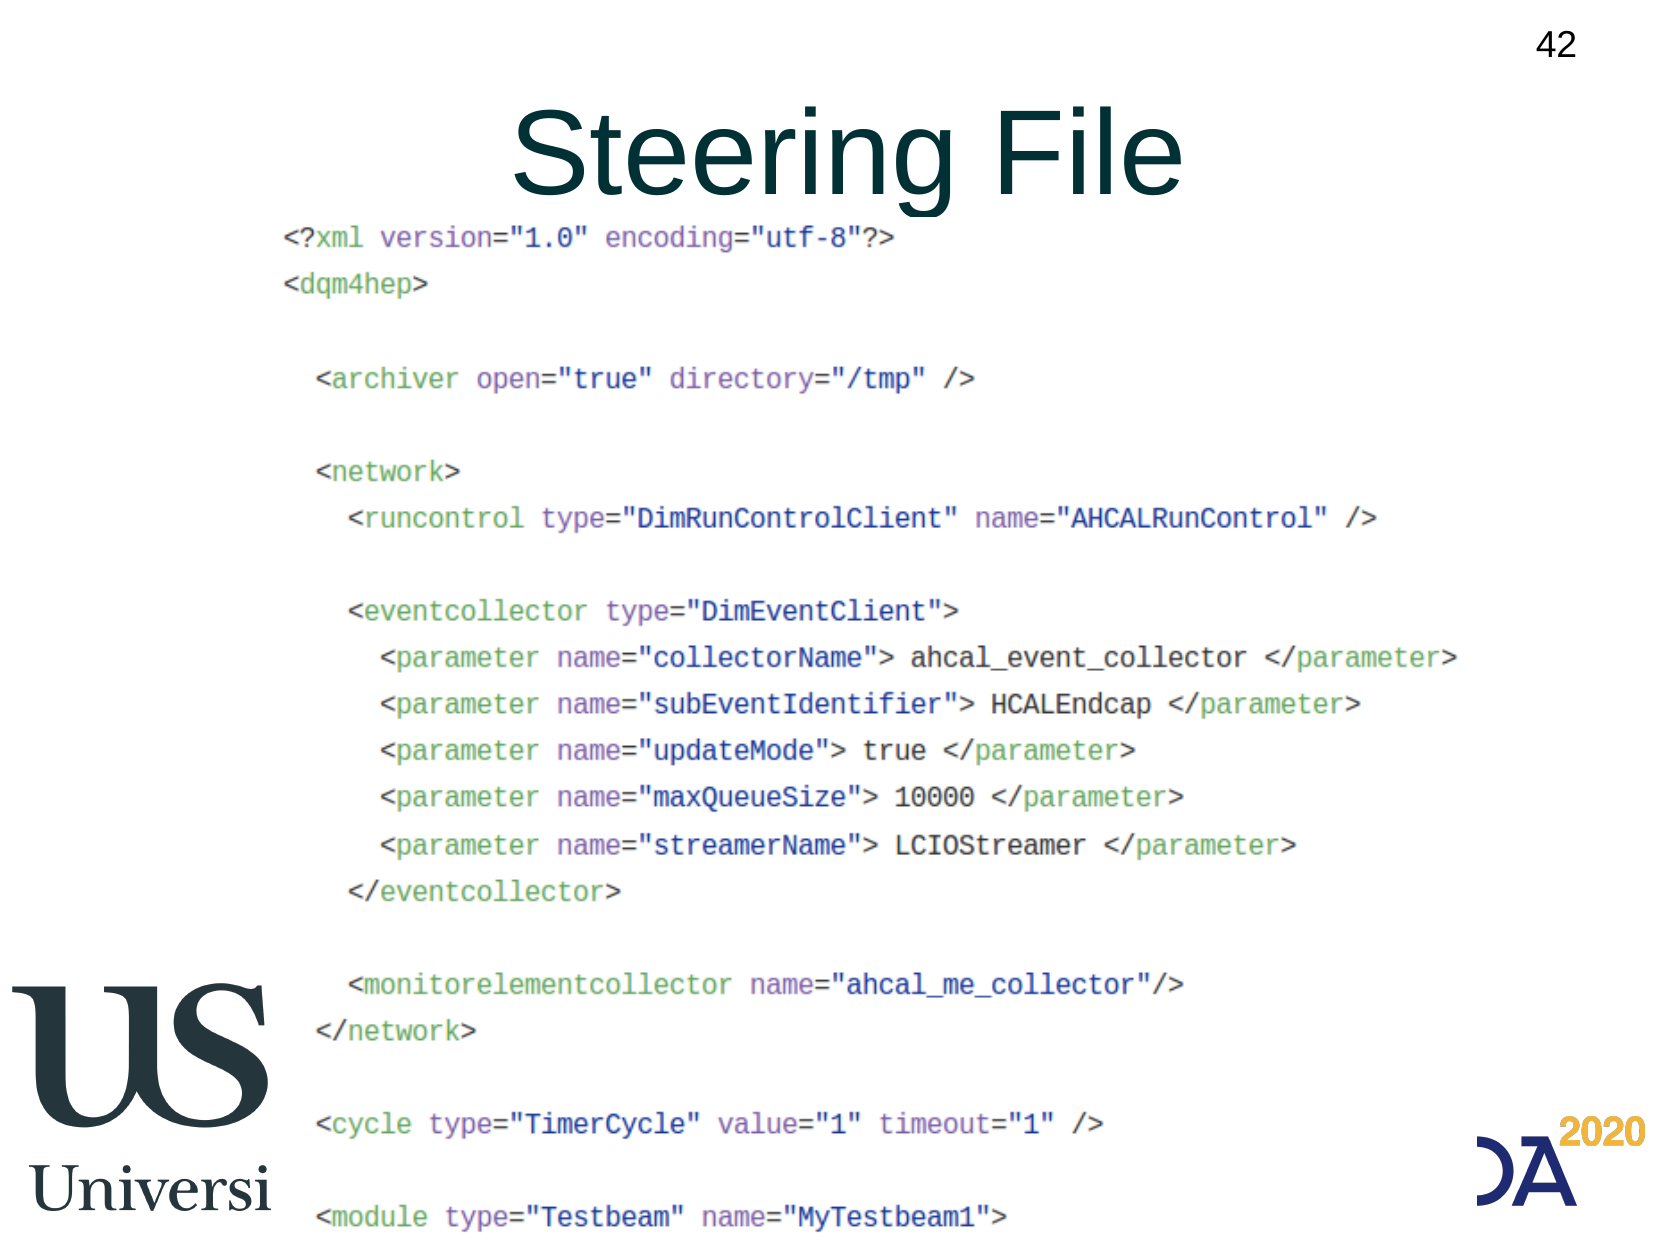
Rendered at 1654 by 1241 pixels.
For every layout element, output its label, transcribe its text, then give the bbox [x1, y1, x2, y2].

picture [11, 217, 1645, 1241]
text_box [1521, 16, 1654, 84]
title Steering File [82, 49, 1571, 257]
